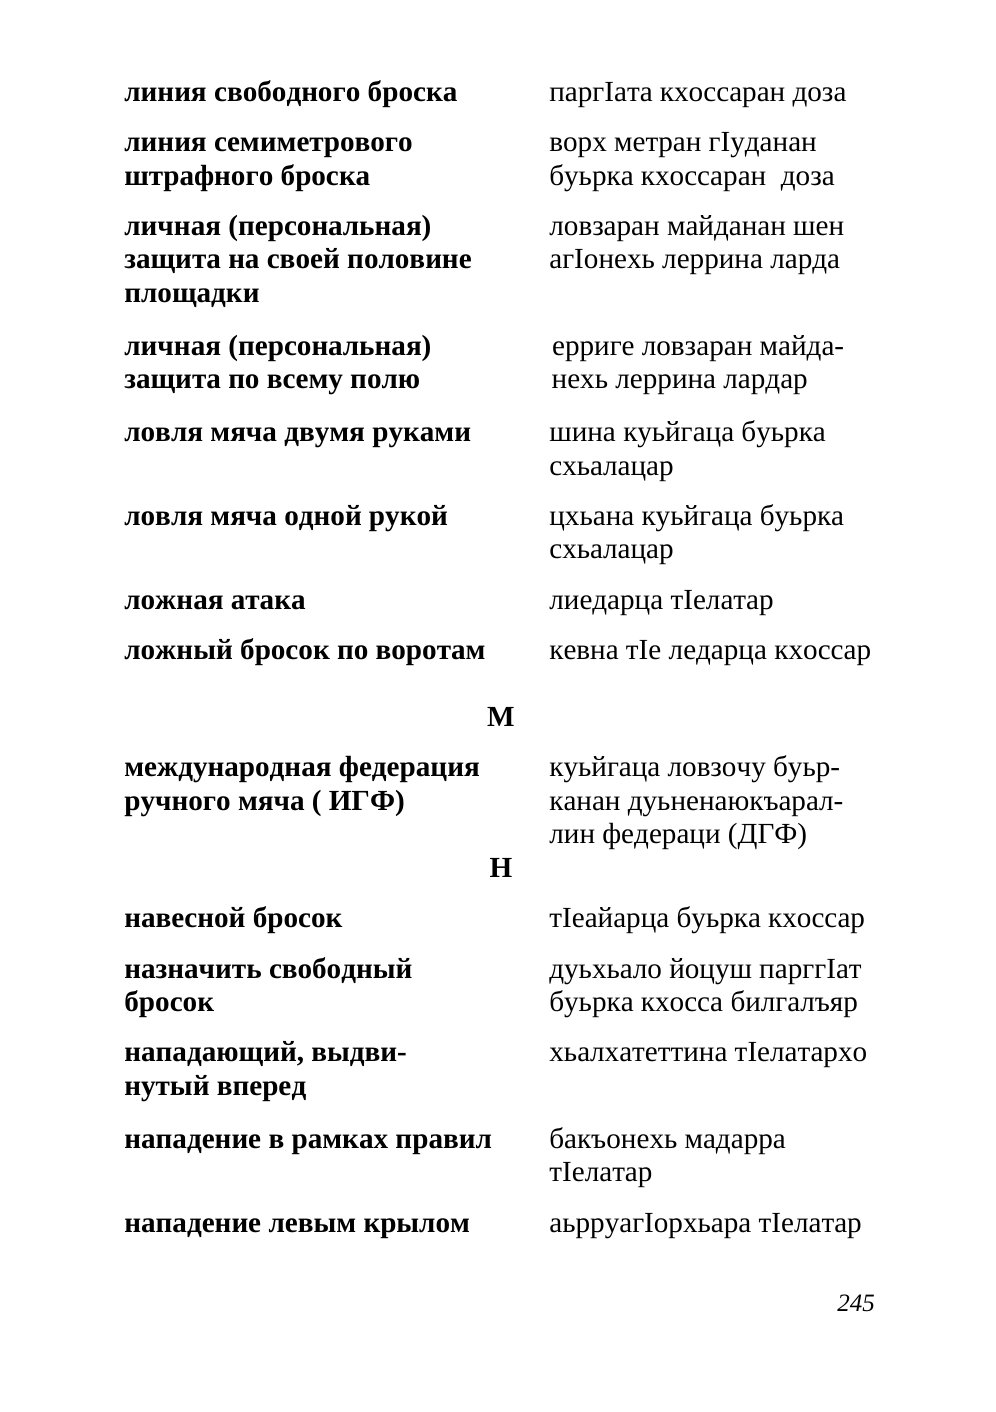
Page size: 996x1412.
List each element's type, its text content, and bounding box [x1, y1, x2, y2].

text бросок буьрка кхосса билгалъяр [124, 984, 877, 1018]
text Н [124, 850, 877, 884]
text ловля мяча двумя руками шина куьйгаца буьрка [124, 414, 877, 448]
text тIелатар [124, 1154, 877, 1188]
text личная (персональная) ерриге ловзаран майда- [124, 328, 877, 361]
text ложный бросок по воротам кевна тIе ледарца кхоссар [124, 632, 877, 666]
text навесной бросок тIеайарца буьрка кхоссар [124, 900, 877, 934]
text нападение левым крылом аьрруагIорхьара тIелатар [124, 1205, 877, 1238]
text нападение в рамках правил бакъонехь мадарра [124, 1121, 877, 1154]
text защита по всему полю нехь леррина лардар [124, 361, 877, 395]
text М [124, 699, 877, 733]
text линия свободного броска паргIата кхоссаран доза [124, 74, 877, 107]
text ручного мяча ( ИГФ) канан дуьненаюкъарал- [124, 783, 877, 817]
text личная (персональная) ловзаран майданан шен [124, 208, 877, 242]
text нападающий, выдви- хьалхатеттина тIелатархо [124, 1034, 877, 1068]
text площадки [124, 275, 877, 309]
text нутый вперед [124, 1068, 877, 1102]
text ловля мяча одной рукой цхьана куьйгаца буьрка [124, 498, 877, 531]
text лин федераци (ДГФ) [124, 817, 877, 850]
text схьалацар [124, 531, 877, 565]
text линия семиметрового ворх метран гIуданан [124, 124, 877, 158]
text штрафного броска буьрка кхоссаран доза [124, 158, 877, 191]
text международная федерация куьйгаца ловзочу буьр- [124, 749, 877, 783]
text схьалацар [124, 448, 877, 481]
text ложная атака лиедарца тIелатар [124, 582, 877, 615]
text защита на своей половине агIонехь леррина ларда [124, 242, 877, 275]
text назначить свободный дуьхьало йоцуш парггIат [124, 951, 877, 984]
